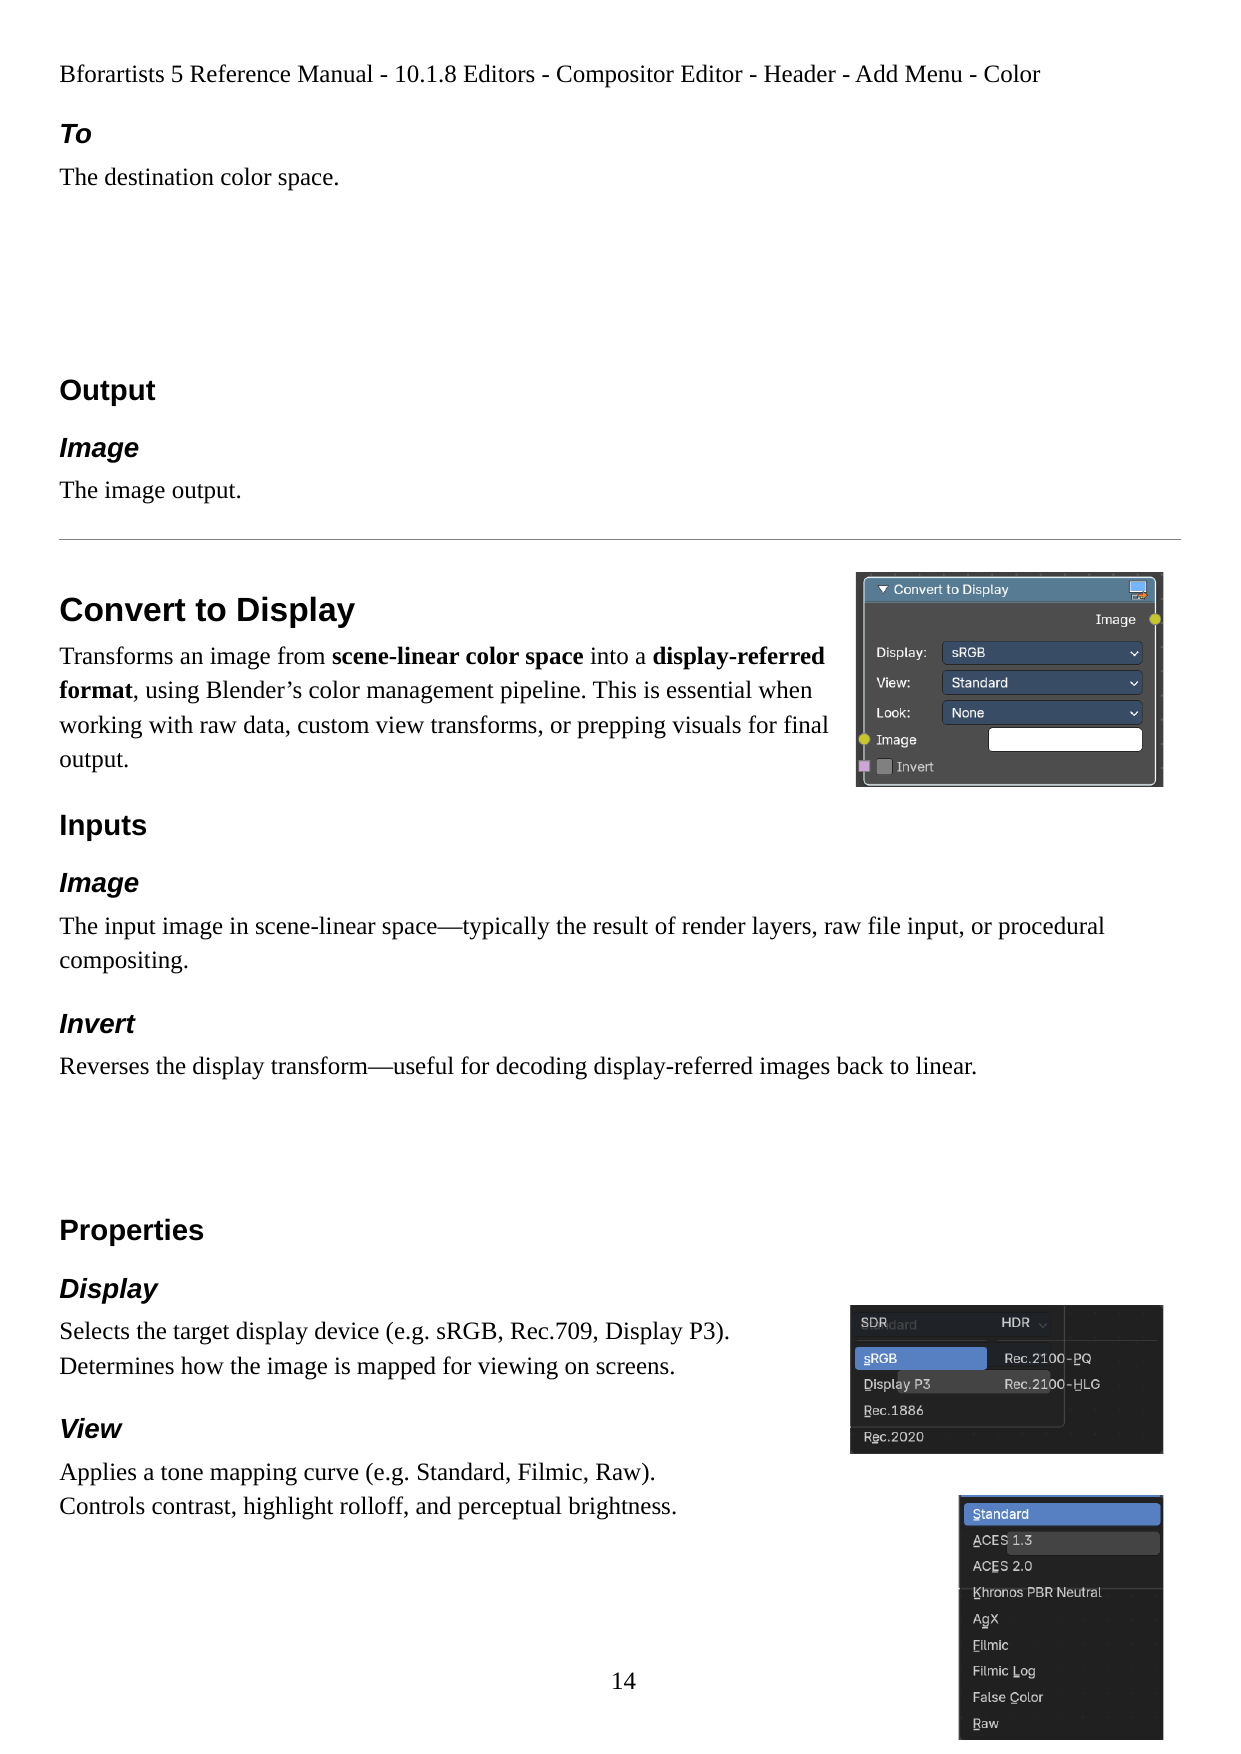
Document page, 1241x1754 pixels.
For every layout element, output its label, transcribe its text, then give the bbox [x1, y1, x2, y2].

text Selects the target display device (e.g. sRGB, Rec.709, Display P3). Determines how the image is mapped for viewing on screens. [59, 1316, 850, 1379]
subtitle To [59, 117, 1181, 149]
subtitle [1164, 590, 1181, 628]
subtitle Inputs [59, 808, 1181, 842]
subtitle Image [59, 867, 1181, 898]
picture [958, 1495, 1164, 1740]
text Transforms an image from scene-linear color space into a display-referred format, using Blender’s color management pipeline. This is essential when working with raw data, custom view transforms, or prepping visuals for final output. [59, 641, 855, 773]
subtitle [1164, 1412, 1181, 1444]
subtitle View [59, 1412, 850, 1444]
subtitle Properties [59, 1213, 1181, 1247]
text Reverses the display transform—useful for decoding display-referred images back to linear. [59, 1051, 1181, 1080]
subtitle Output [59, 372, 1181, 406]
picture [855, 572, 1164, 787]
subtitle Image [59, 431, 1181, 463]
subtitle Display [59, 1272, 1181, 1304]
picture [850, 1305, 1164, 1454]
text The input image in scene-linear space—typically the result of render layers, raw file input, or procedural compositing. [59, 911, 1181, 974]
text Applies a tone mapping curve (e.g. Standard, Filmic, Raw). Controls contrast, highlight rolloff, and perceptual brightness. [59, 1457, 1181, 1520]
subtitle Convert to Display [59, 590, 855, 628]
text The image output. [59, 476, 1181, 504]
subtitle Invert [59, 1007, 1181, 1039]
text The destination color space. [59, 162, 1181, 190]
